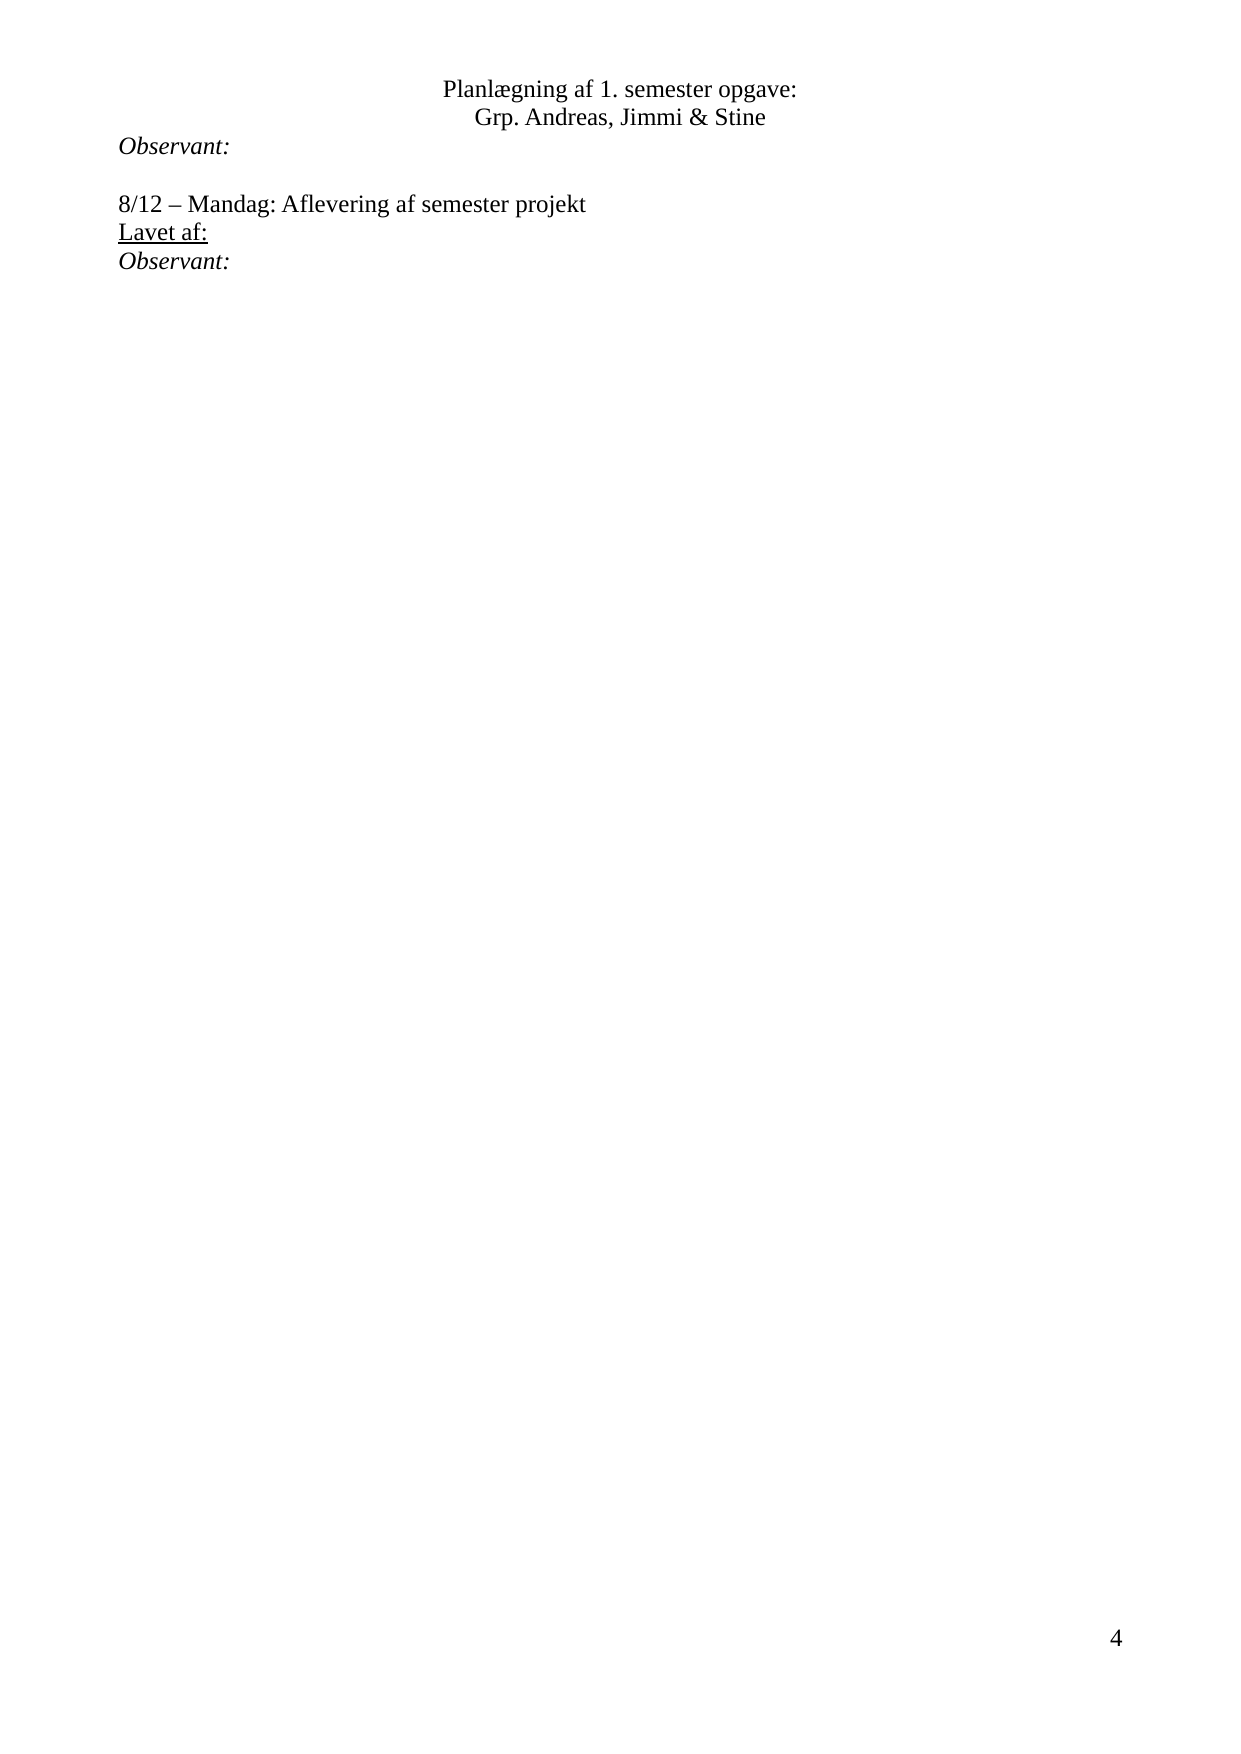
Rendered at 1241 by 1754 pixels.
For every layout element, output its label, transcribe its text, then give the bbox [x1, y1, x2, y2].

text Observant: [118, 131, 1122, 160]
text Observant: [118, 246, 1122, 275]
text 8/12 – Mandag: Aflevering af semester projekt [118, 189, 1122, 217]
text Lavet af: [118, 217, 1122, 246]
